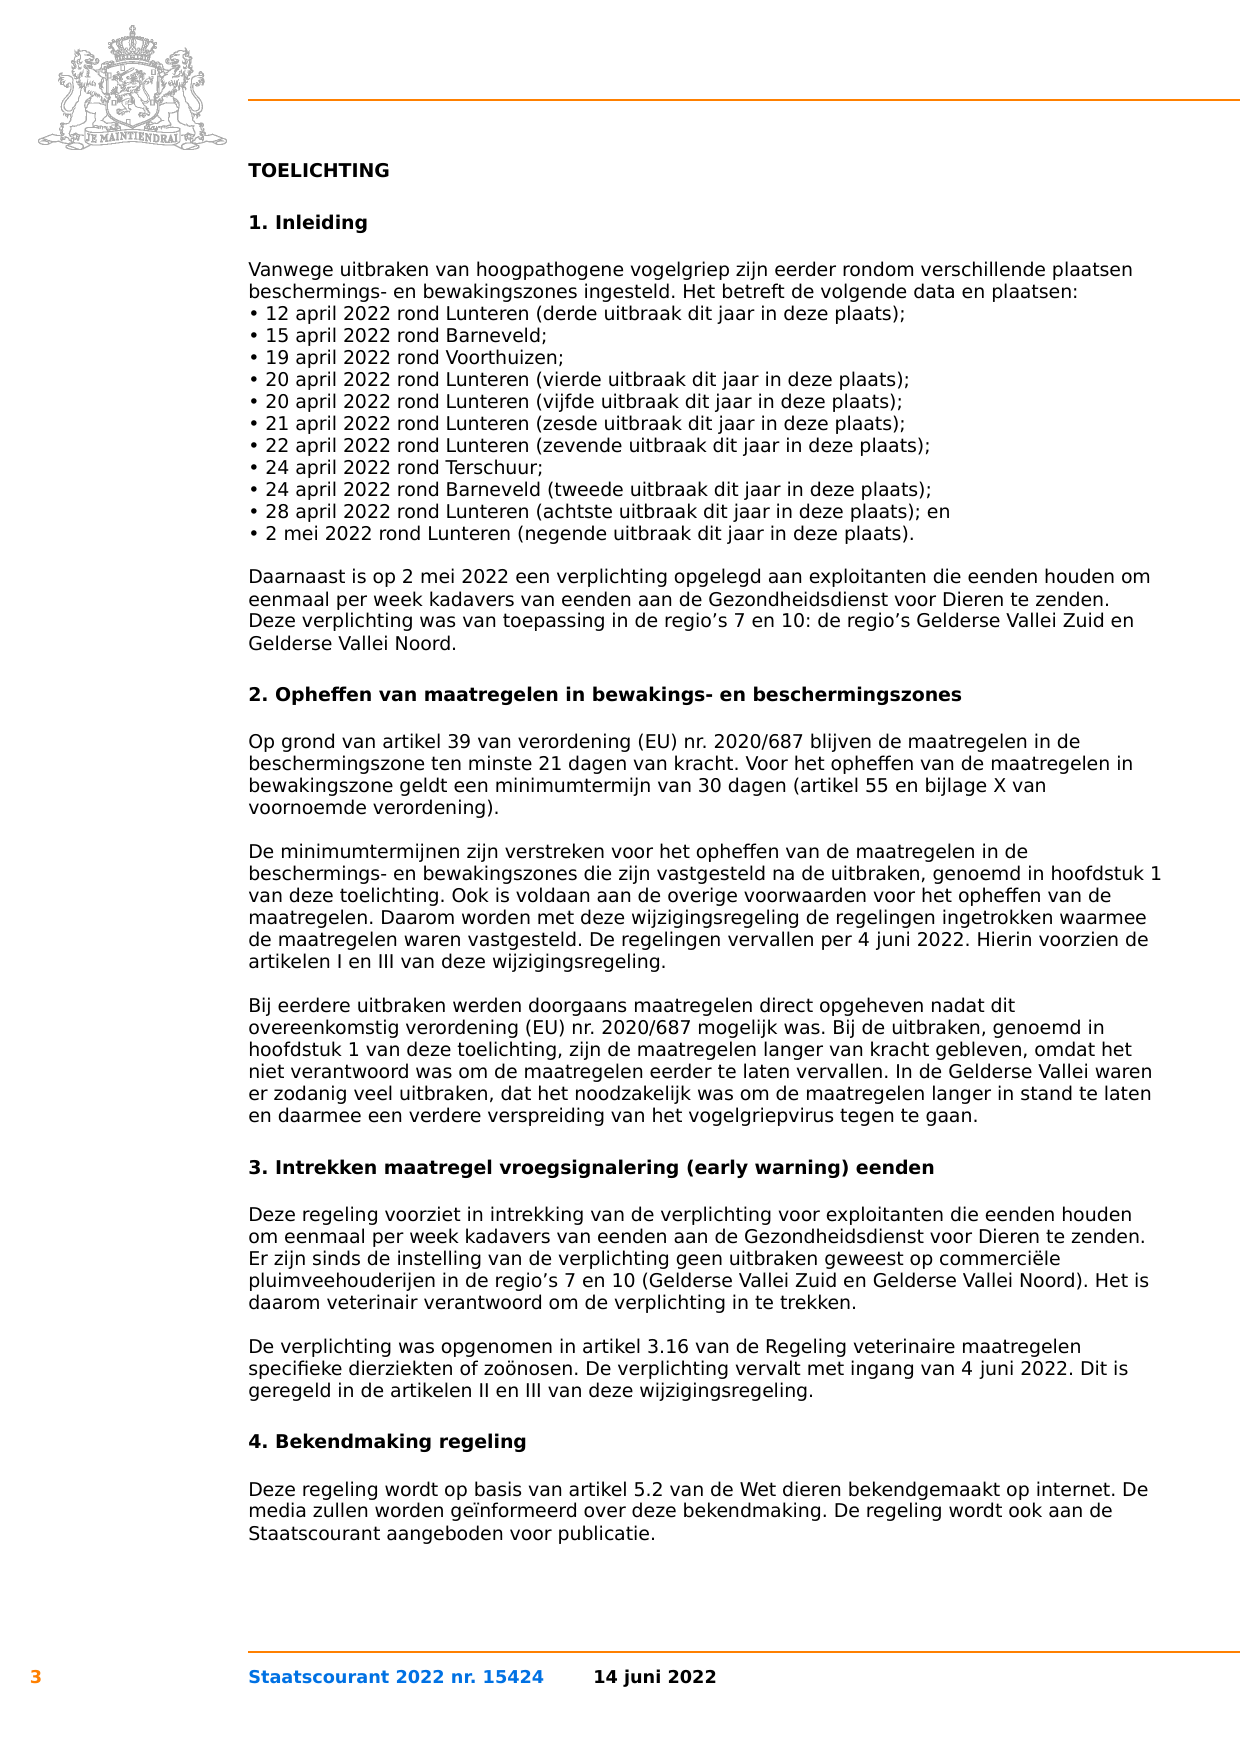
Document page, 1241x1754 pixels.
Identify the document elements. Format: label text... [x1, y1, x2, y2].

subtitle 4. Bekendmaking regeling [248, 1431, 1163, 1453]
text Daarnaast is op 2 mei 2022 een verplichting opgelegd aan exploitanten die eenden houden om eenmaal per week kadavers van eenden aan de Gezondheidsdienst voor Dieren te zenden. Deze verplichting was van toepassing in de regio’s 7 en 10: de regio’s Gelderse Vallei Zuid en Gelderse Vallei Noord. [248, 566, 1163, 654]
text Deze regeling wordt op basis van artikel 5.2 van de Wet dieren bekendgemaakt op internet. De media zullen worden geïnformeerd over deze bekendmaking. De regeling wordt ook aan de Staatscourant aangeboden voor publicatie. [248, 1478, 1163, 1544]
text De minimumtermijnen zijn verstreken voor het opheffen van de maatregelen in de beschermings- en bewakingszones die zijn vastgesteld na de uitbraken, genoemd in hoofdstuk 1 van deze toelichting. Ook is voldaan aan de overige voorwaarden voor het opheffen van de maatregelen. Daarom worden met deze wijzigingsregeling de regelingen ingetrokken waarmee de maatregelen waren vastgesteld. De regelingen vervallen per 4 juni 2022. Hierin voorzien de artikelen I en III van deze wijzigingsregeling. [248, 841, 1163, 973]
text • 19 april 2022 rond Voorthuizen; [248, 347, 1163, 369]
picture [38, 25, 227, 150]
text • 15 april 2022 rond Barneveld; [248, 325, 1163, 347]
text Vanwege uitbraken van hoogpathogene vogelgriep zijn eerder rondom verschillende plaatsen beschermings- en bewakingszones ingesteld. Het betreft de volgende data en plaatsen: [248, 259, 1163, 303]
text • 20 april 2022 rond Lunteren (vijfde uitbraak dit jaar in deze plaats); [248, 391, 1163, 413]
text • 12 april 2022 rond Lunteren (derde uitbraak dit jaar in deze plaats); [248, 303, 1163, 325]
text Bij eerdere uitbraken werden doorgaans maatregelen direct opgeheven nadat dit overeenkomstig verordening (EU) nr. 2020/687 mogelijk was. Bij de uitbraken, genoemd in hoofdstuk 1 van deze toelichting, zijn de maatregelen langer van kracht gebleven, omdat het niet verantwoord was om de maatregelen eerder te laten vervallen. In de Gelderse Vallei waren er zodanig veel uitbraken, dat het noodzakelijk was om de maatregelen langer in stand te laten en daarmee een verdere verspreiding van het vogelgriepvirus tegen te gaan. [248, 995, 1163, 1127]
text De verplichting was opgenomen in artikel 3.16 van de Regeling veterinaire maatregelen specifieke dierziekten of zoönosen. De verplichting vervalt met ingang van 4 juni 2022. Dit is geregeld in de artikelen II en III van deze wijzigingsregeling. [248, 1336, 1163, 1401]
text • 28 april 2022 rond Lunteren (achtste uitbraak dit jaar in deze plaats); en [248, 501, 1163, 523]
subtitle 3. Intrekken maatregel vroegsignalering (early warning) eenden [248, 1157, 1163, 1179]
subtitle TOELICHTING [248, 160, 1163, 182]
text • 20 april 2022 rond Lunteren (vierde uitbraak dit jaar in deze plaats); [248, 369, 1163, 391]
text Op grond van artikel 39 van verordening (EU) nr. 2020/687 blijven de maatregelen in de beschermingszone ten minste 21 dagen van kracht. Voor het opheffen van de maatregelen in bewakingszone geldt een minimumtermijn van 30 dagen (artikel 55 en bijlage X van voornoemde verordening). [248, 731, 1163, 819]
text • 24 april 2022 rond Barneveld (tweede uitbraak dit jaar in deze plaats); [248, 479, 1163, 501]
text • 2 mei 2022 rond Lunteren (negende uitbraak dit jaar in deze plaats). [248, 523, 1163, 544]
text • 21 april 2022 rond Lunteren (zesde uitbraak dit jaar in deze plaats); [248, 413, 1163, 435]
subtitle 1. Inleiding [248, 212, 1163, 234]
text Deze regeling voorziet in intrekking van de verplichting voor exploitanten die eenden houden om eenmaal per week kadavers van eenden aan de Gezondheidsdienst voor Dieren te zenden. Er zijn sinds de instelling van de verplichting geen uitbraken geweest op commerciële pluimveehouderijen in de regio’s 7 en 10 (Gelderse Vallei Zuid en Gelderse Vallei Noord). Het is daarom veterinair verantwoord om de verplichting in te trekken. [248, 1204, 1163, 1314]
text • 22 april 2022 rond Lunteren (zevende uitbraak dit jaar in deze plaats); [248, 435, 1163, 457]
subtitle 2. Opheffen van maatregelen in bewakings- en beschermingszones [248, 684, 1163, 706]
text • 24 april 2022 rond Terschuur; [248, 457, 1163, 479]
